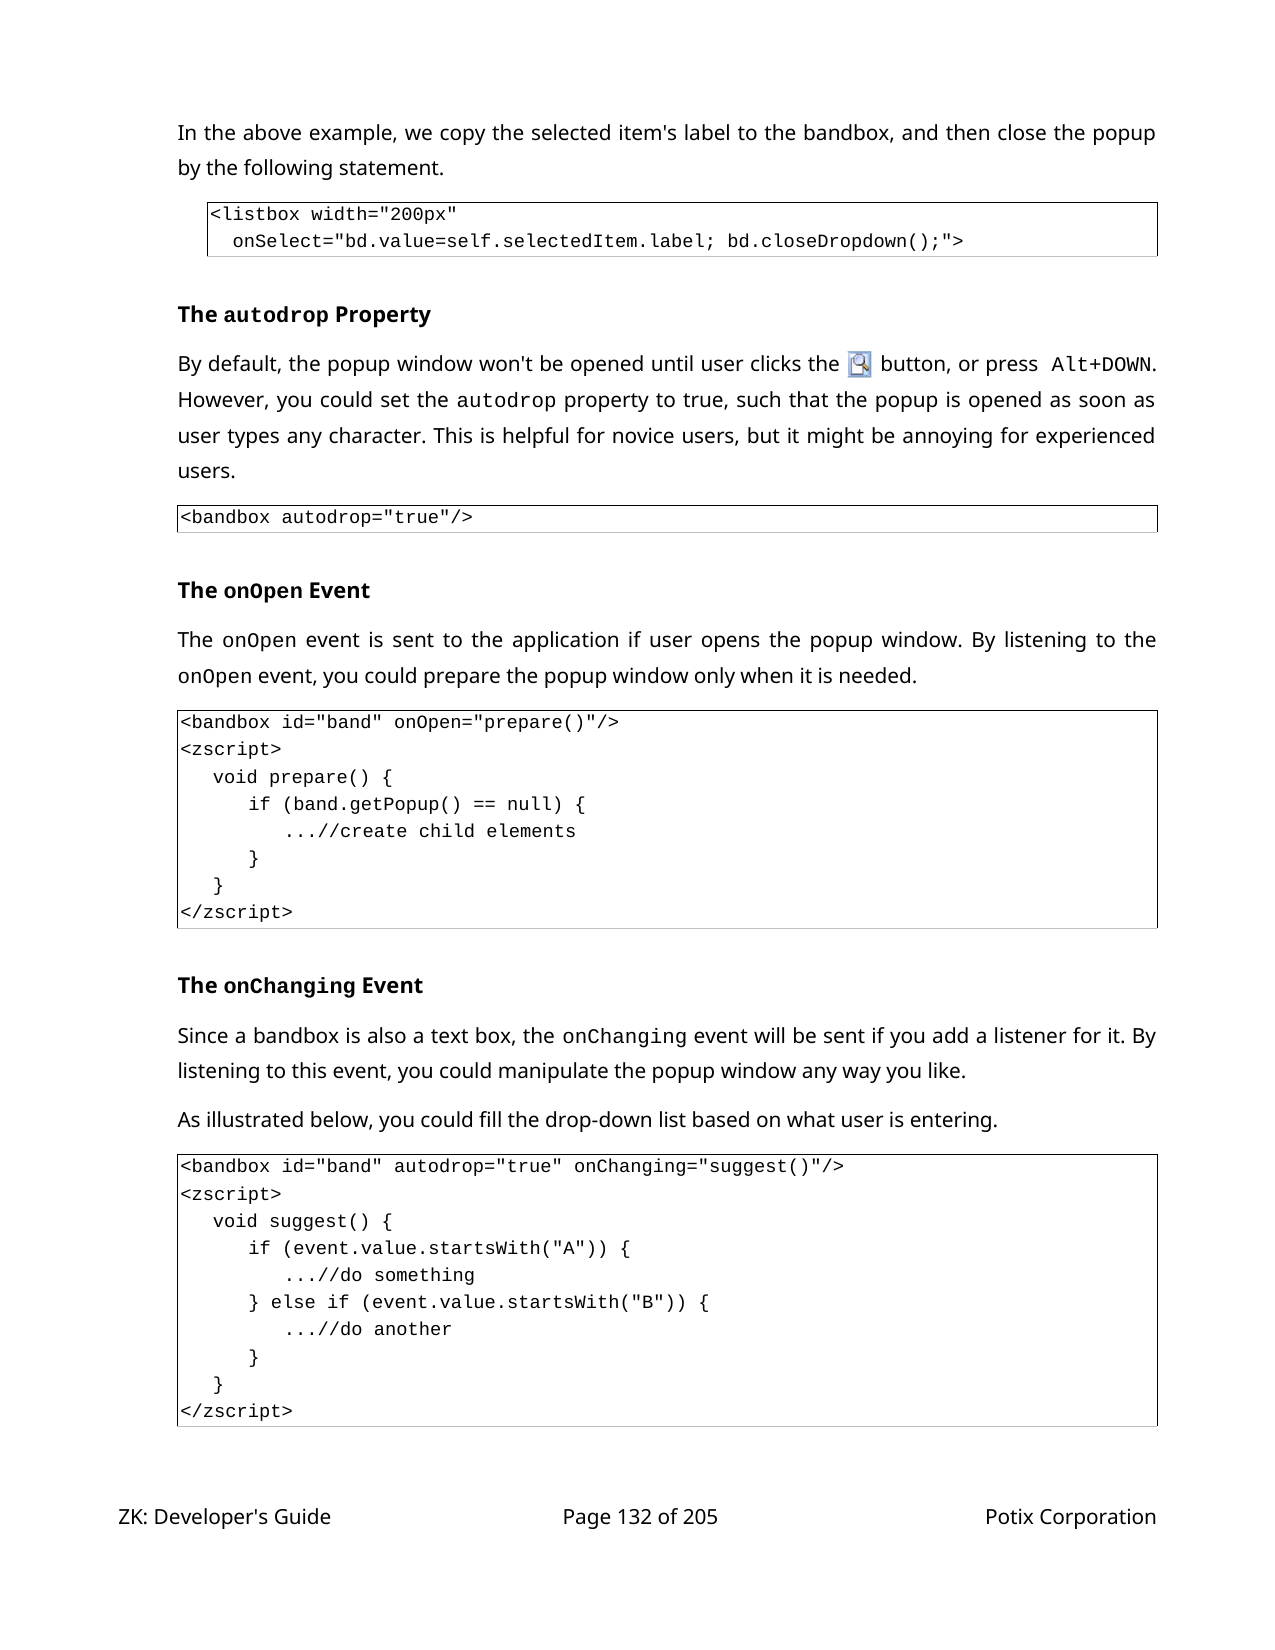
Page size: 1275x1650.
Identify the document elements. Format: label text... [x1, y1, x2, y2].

text void prepare() { [178, 764, 1157, 789]
text } [178, 1344, 1157, 1369]
text ...//do another [178, 1317, 1157, 1342]
text As illustrated below, you could fill the drop-down list based on what user is entering. [177, 1105, 1157, 1133]
text <bandbox id="band" onOpen="prepare()"/> [178, 711, 1157, 734]
text In the above example, we copy the selected item's label to the bandbox, and then close the popup by the following statement. [177, 118, 1157, 182]
text <zscript> [178, 1181, 1157, 1206]
text <zscript> [178, 737, 1157, 762]
text The onOpen event is sent to the application if user opens the popup window. By listening to the onOpen event, you could prepare the popup window only when it is needed. [177, 625, 1157, 689]
text } [178, 873, 1157, 897]
text if (event.value.startsWith("A")) { [178, 1236, 1157, 1260]
subtitle The onOpen Event [177, 575, 1157, 605]
text <listbox width="200px" onSelect="bd.value=self.selectedItem.label; bd.closeDropdown();"> [208, 203, 1157, 256]
text <bandbox id="band" autodrop="true" onChanging="suggest()"/> [178, 1155, 1157, 1178]
subtitle The autodrop Property [177, 298, 1157, 329]
text <bandbox autodrop="true"/> [178, 506, 1157, 532]
text </zscript> [178, 1399, 1157, 1426]
text ...//create child elements [178, 819, 1157, 843]
text if (band.getPopup() == null) { [178, 792, 1157, 816]
text ...//do something [178, 1263, 1157, 1287]
text } else if (event.value.startsWith("B")) { [178, 1290, 1157, 1314]
subtitle The onChanging Event [177, 970, 1157, 1000]
picture [847, 350, 874, 379]
text By default, the popup window won't be opened until user clicks the button, or press Alt+DOWN. However, you could set the autodrop property to true, such that the popup is opened as soon as user types any character. This is helpful for novice users, but it might be annoying for experienced users. [177, 349, 1157, 484]
text </zscript> [178, 900, 1157, 928]
text } [178, 846, 1157, 870]
text void suggest() { [178, 1208, 1157, 1233]
text } [178, 1372, 1157, 1396]
text Since a bandbox is also a text box, the onChanging event will be sent if you add a listener for it. By listening to this event, you could manipulate the popup window any way you like. [177, 1021, 1157, 1085]
